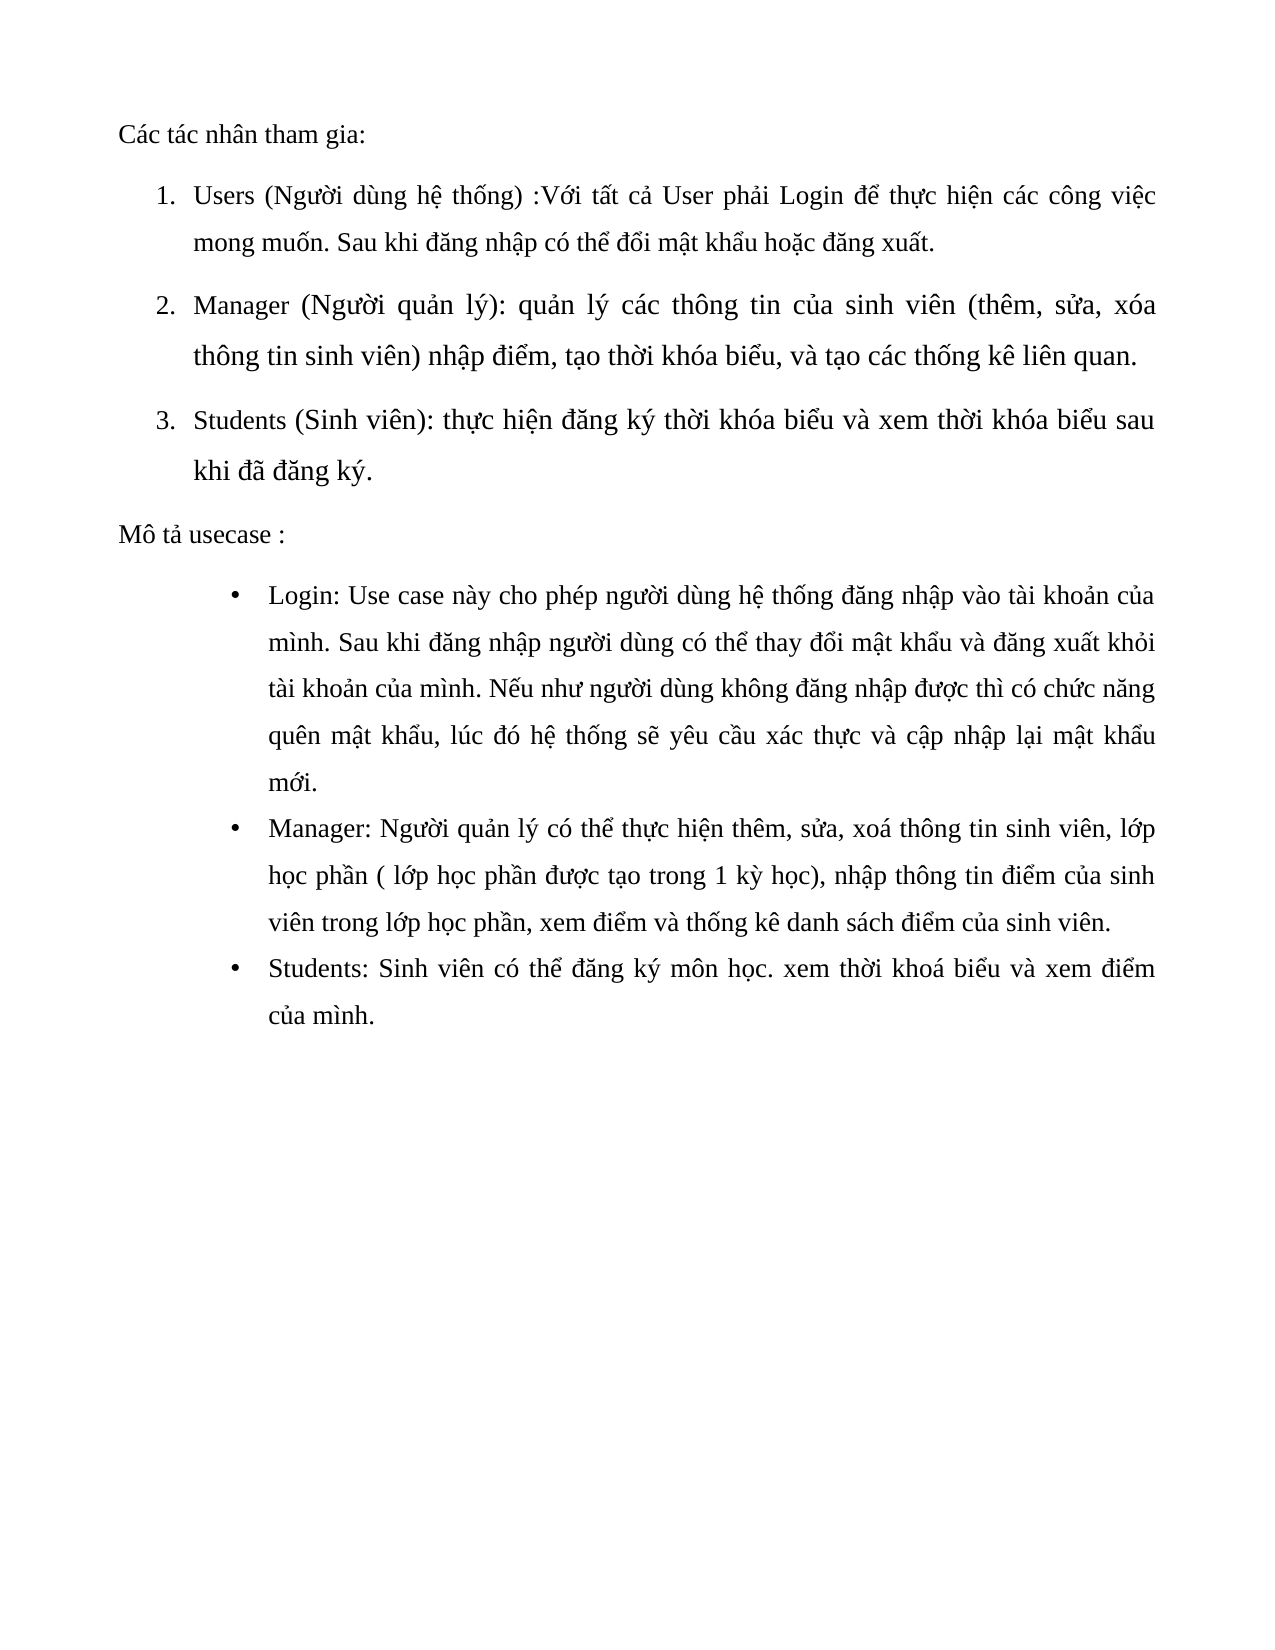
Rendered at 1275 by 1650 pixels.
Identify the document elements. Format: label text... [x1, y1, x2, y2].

list Manager: Người quản lý có thể thực hiện thêm, sửa, xoá thông tin sinh viên, lớp học phần ( lớp học phần được tạo trong 1 kỳ học), nhập thông tin điểm của sinh viên trong lớp học phần, xem điểm và thống kê danh sách điểm của sinh viên. [231, 812, 1157, 937]
list Students: Sinh viên có thể đăng ký môn học. xem thời khoá biểu và xem điểm của mình. [231, 952, 1157, 1030]
text Các tác nhân tham gia: [118, 118, 1157, 149]
list Login: Use case này cho phép người dùng hệ thống đăng nhập vào tài khoản của mình. Sau khi đăng nhập người dùng có thể thay đổi mật khẩu và đăng xuất khỏi tài khoản của mình. Nếu như người dùng không đăng nhập được thì có chức năng quên mật khẩu, lúc đó hệ thống sẽ yêu cầu xác thực và cập nhập lại mật khẩu mới. [231, 579, 1157, 797]
list Students (Sinh viên): thực hiện đăng ký thời khóa biểu và xem thời khóa biểu sau khi đã đăng ký. [156, 402, 1157, 486]
list Users (Người dùng hệ thống) :Với tất cả User phải Login để thực hiện các công việc mong muốn. Sau khi đăng nhập có thể đổi mật khẩu hoặc đăng xuất. [156, 179, 1157, 257]
text Mô tả usecase : [118, 518, 1157, 549]
list Manager (Người quản lý): quản lý các thông tin của sinh viên (thêm, sửa, xóa thông tin sinh viên) nhập điểm, tạo thời khóa biểu, và tạo các thống kê liên quan. [156, 287, 1157, 371]
